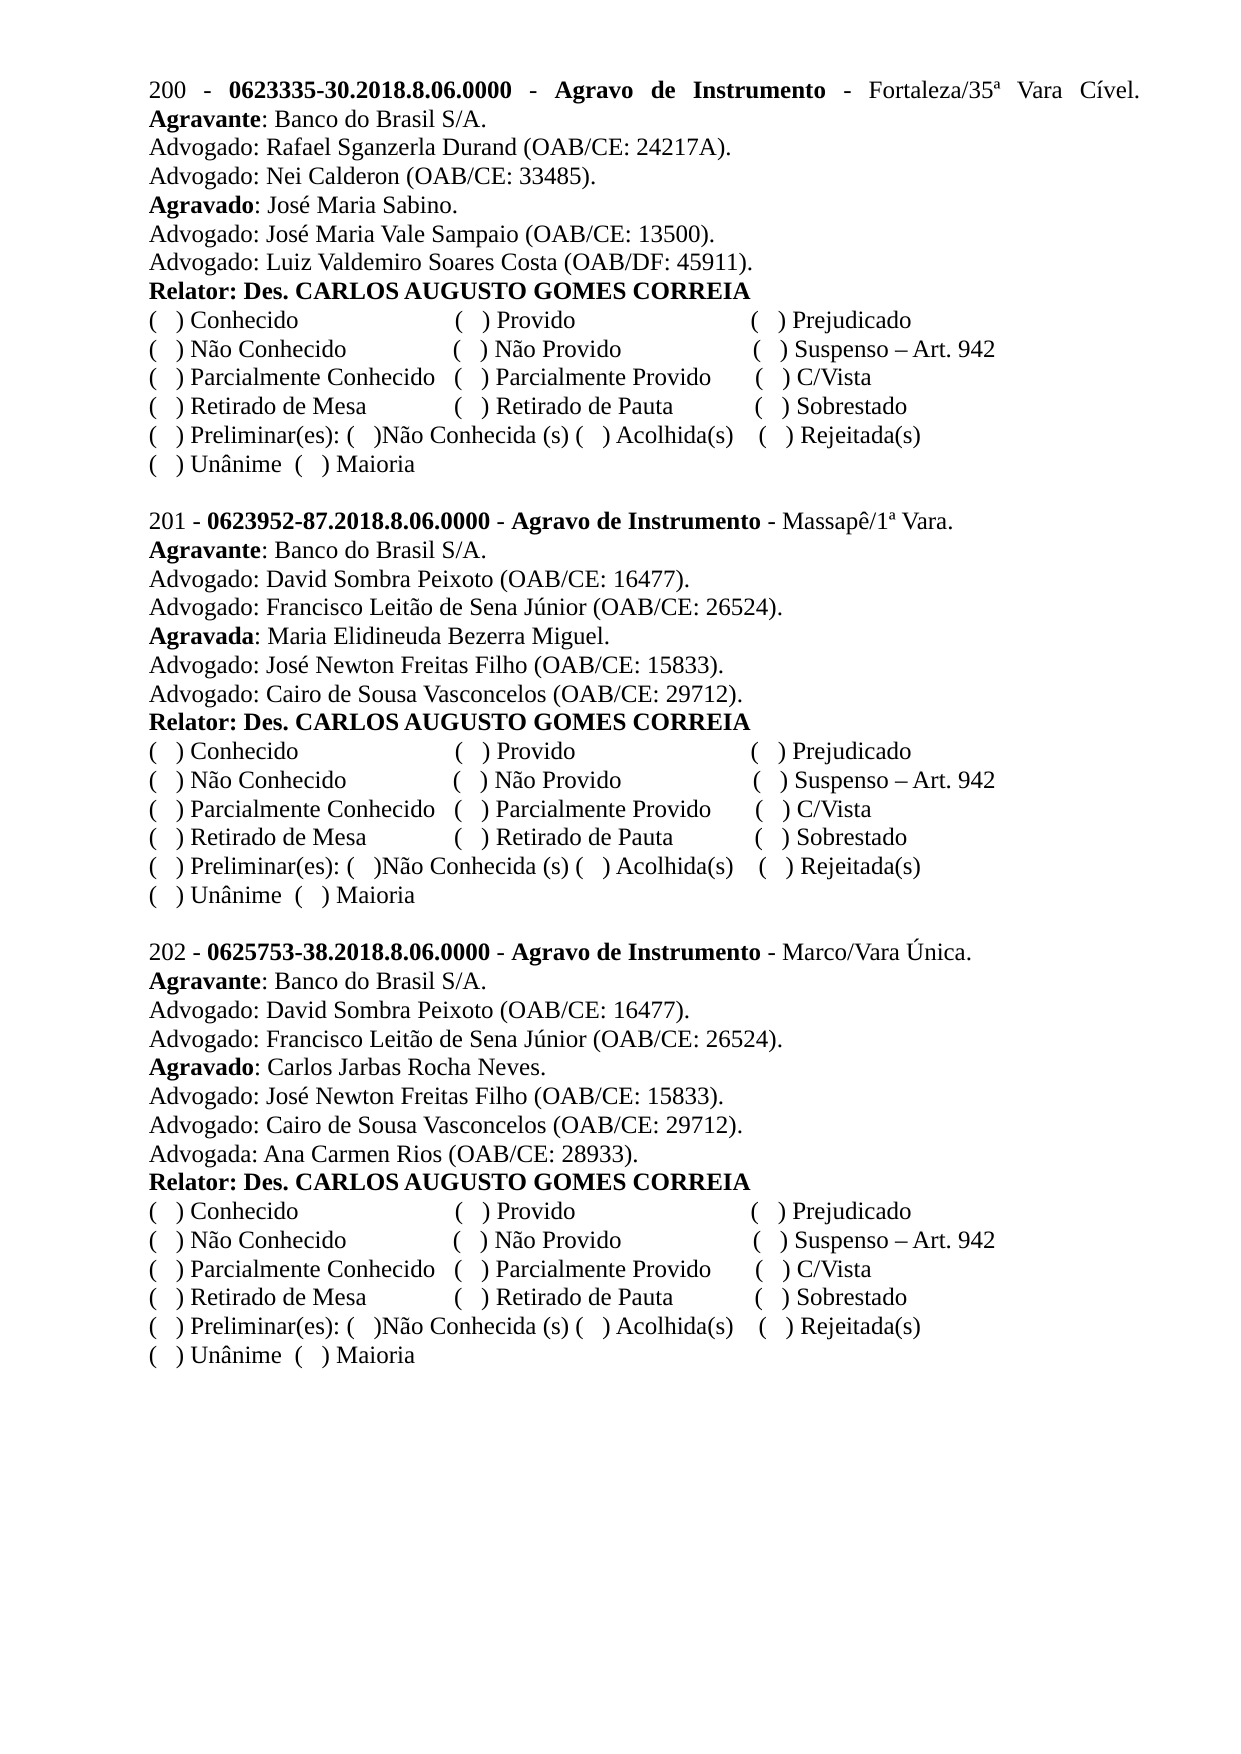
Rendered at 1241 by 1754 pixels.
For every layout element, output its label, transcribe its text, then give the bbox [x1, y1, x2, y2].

text Relator: Des. CARLOS AUGUSTO GOMES CORREIA [148, 276, 1141, 305]
text ( ) Conhecido ( ) Provido ( ) Prejudicado [148, 736, 1141, 765]
text Relator: Des. CARLOS AUGUSTO GOMES CORREIA [148, 707, 1141, 736]
text ( ) Preliminar(es): ( )Não Conhecida (s) ( ) Acolhida(s) ( ) Rejeitada(s) [148, 1311, 1158, 1340]
text Advogado: Francisco Leitão de Sena Júnior (OAB/CE: 26524). [148, 1024, 1141, 1052]
text ( ) Parcialmente Conhecido ( ) Parcialmente Provido ( ) C/Vista [148, 794, 1158, 822]
text ( ) Conhecido ( ) Provido ( ) Prejudicado [148, 305, 1141, 334]
text ( ) Não Conhecido ( ) Não Provido ( ) Suspenso – Art. 942 [148, 765, 1158, 794]
text Advogado: José Newton Freitas Filho (OAB/CE: 15833). [148, 1081, 1141, 1110]
text 202 - 0625753-38.2018.8.06.0000 - Agravo de Instrumento - Marco/Vara Única. [148, 937, 1141, 966]
text Advogado: Luiz Valdemiro Soares Costa (OAB/DF: 45911). [148, 247, 1141, 276]
text Agravante: Banco do Brasil S/A. [148, 966, 1141, 995]
text Relator: Des. CARLOS AUGUSTO GOMES CORREIA [148, 1167, 1141, 1196]
text ( ) Preliminar(es): ( )Não Conhecida (s) ( ) Acolhida(s) ( ) Rejeitada(s) [148, 851, 1158, 880]
text Advogado: Cairo de Sousa Vasconcelos (OAB/CE: 29712). [148, 679, 1141, 707]
text ( ) Parcialmente Conhecido ( ) Parcialmente Provido ( ) C/Vista [148, 362, 1158, 391]
text ( ) Retirado de Mesa ( ) Retirado de Pauta ( ) Sobrestado [148, 1282, 1158, 1311]
text ( ) Unânime ( ) Maioria [148, 1340, 1158, 1369]
text Advogado: Nei Calderon (OAB/CE: 33485). [148, 161, 1141, 190]
text ( ) Retirado de Mesa ( ) Retirado de Pauta ( ) Sobrestado [148, 822, 1158, 851]
text Advogado: José Maria Vale Sampaio (OAB/CE: 13500). [148, 219, 1141, 247]
text Advogado: José Newton Freitas Filho (OAB/CE: 15833). [148, 650, 1141, 679]
text Advogado: Rafael Sganzerla Durand (OAB/CE: 24217A). [148, 132, 1141, 161]
text ( ) Não Conhecido ( ) Não Provido ( ) Suspenso – Art. 942 [148, 334, 1158, 362]
text Advogado: David Sombra Peixoto (OAB/CE: 16477). [148, 564, 1141, 592]
text Agravada: Maria Elidineuda Bezerra Miguel. [148, 621, 1141, 650]
text ( ) Conhecido ( ) Provido ( ) Prejudicado [148, 1196, 1141, 1225]
text Advogado: Francisco Leitão de Sena Júnior (OAB/CE: 26524). [148, 592, 1141, 621]
text Agravante: Banco do Brasil S/A. [148, 535, 1141, 564]
text ( ) Unânime ( ) Maioria [148, 880, 1158, 909]
text Advogado: David Sombra Peixoto (OAB/CE: 16477). [148, 995, 1141, 1024]
text ( ) Preliminar(es): ( )Não Conhecida (s) ( ) Acolhida(s) ( ) Rejeitada(s) [148, 420, 1158, 449]
text 201 - 0623952-87.2018.8.06.0000 - Agravo de Instrumento - Massapê/1ª Vara. [148, 506, 1141, 535]
text Advogada: Ana Carmen Rios (OAB/CE: 28933). [148, 1139, 1141, 1167]
text Advogado: Cairo de Sousa Vasconcelos (OAB/CE: 29712). [148, 1110, 1141, 1139]
text ( ) Não Conhecido ( ) Não Provido ( ) Suspenso – Art. 942 [148, 1225, 1158, 1254]
text Agravado: Carlos Jarbas Rocha Neves. [148, 1052, 1141, 1081]
text ( ) Unânime ( ) Maioria [148, 449, 1158, 477]
text 200 - 0623335-30.2018.8.06.0000 - Agravo de Instrumento - Fortaleza/35ª Vara Cível. Agravante: Banco do Brasil S/A. [148, 75, 1141, 132]
text Agravado: José Maria Sabino. [148, 190, 1141, 219]
text ( ) Retirado de Mesa ( ) Retirado de Pauta ( ) Sobrestado [148, 391, 1158, 420]
text ( ) Parcialmente Conhecido ( ) Parcialmente Provido ( ) C/Vista [148, 1254, 1158, 1282]
